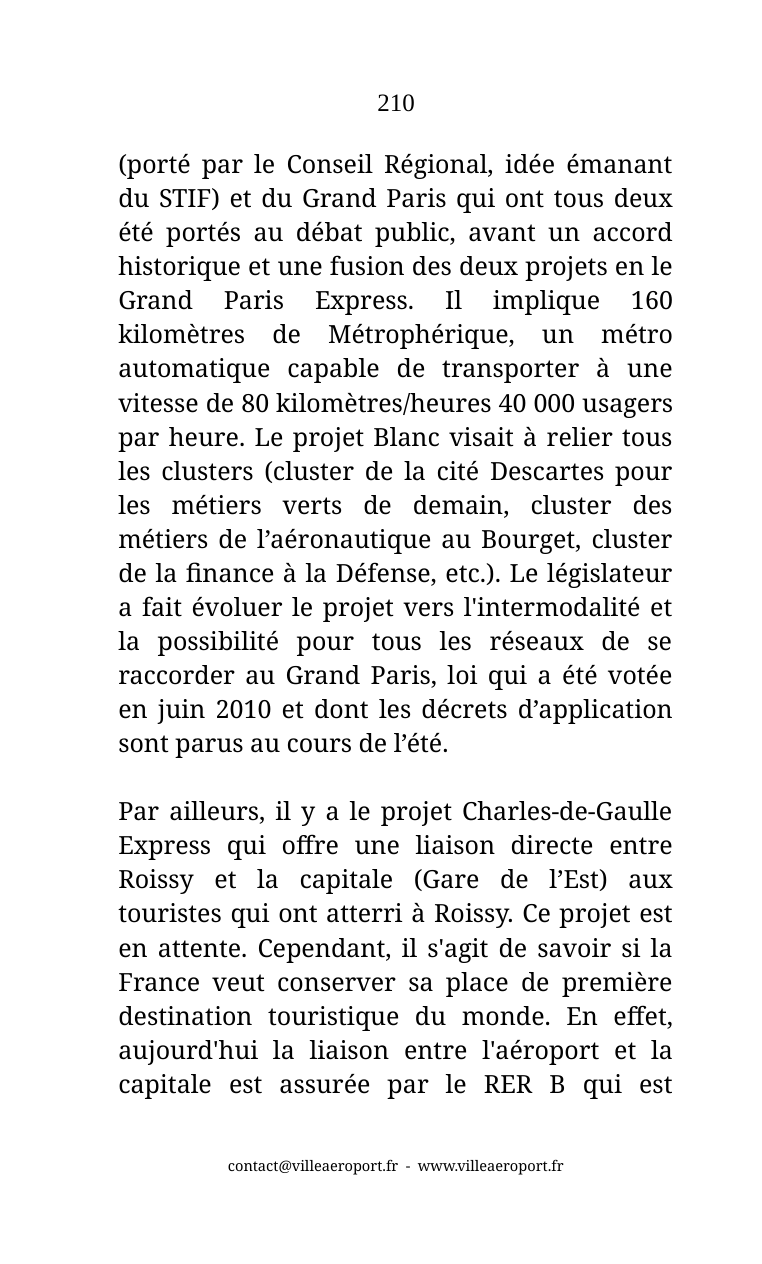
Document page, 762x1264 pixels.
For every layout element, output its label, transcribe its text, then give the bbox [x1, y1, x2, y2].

text Par ailleurs, il y a le projet Charles-de-Gaulle Express qui offre une liaison directe entre Roissy et la capitale (Gare de l’Est) aux touristes qui ont atterri à Roissy. Ce projet est en attente. Cependant, il s'agit de savoir si la France veut conserver sa place de première destination touristique du monde. En effet, aujourd'hui la liaison entre l'aéroport et la capitale est assurée par le RER B qui est [118, 794, 673, 1101]
text (porté par le Conseil Régional, idée émanant du STIF) et du Grand Paris qui ont tous deux été portés au débat public, avant un accord historique et une fusion des deux projets en le Grand Paris Express. Il implique 160 kilomètres de Métrophérique, un métro automatique capable de transporter à une vitesse de 80 kilomètres/heures 40 000 usagers par heure. Le projet Blanc visait à relier tous les clusters (cluster de la cité Descartes pour les métiers verts de demain, cluster des métiers de l’aéronautique au Bourget, cluster de la finance à la Défense, etc.). Le législateur a fait évoluer le projet vers l'intermodalité et la possibilité pour tous les réseaux de se raccorder au Grand Paris, loi qui a été votée en juin 2010 et dont les décrets d’application sont parus au cours de l’été. [118, 147, 673, 760]
